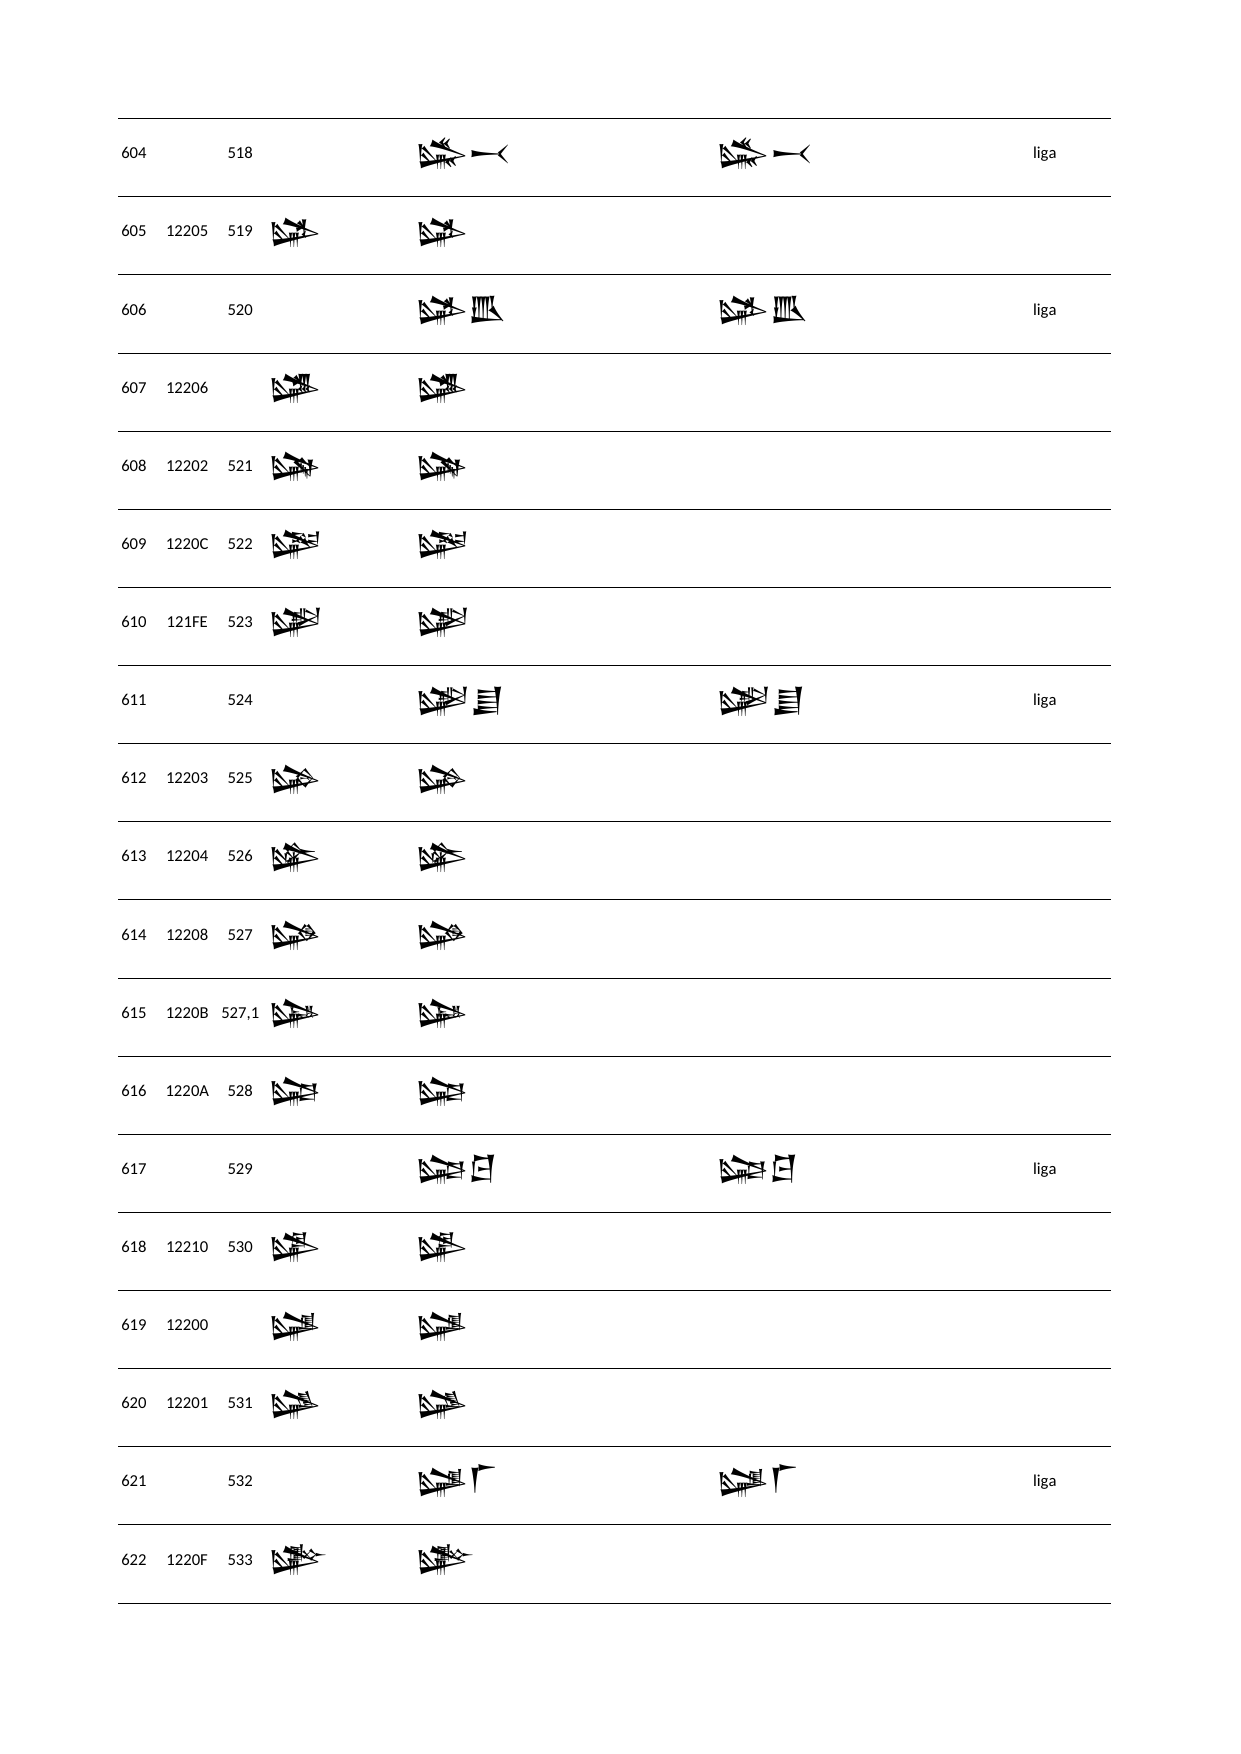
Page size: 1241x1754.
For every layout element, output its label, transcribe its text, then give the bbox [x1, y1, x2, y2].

table_cell 519 [214, 197, 266, 274]
table_cell 608 [118, 432, 160, 509]
table_cell liga [1030, 119, 1111, 196]
table_cell 1220F [160, 1525, 214, 1602]
table_cell 𒈆 [412, 354, 713, 431]
table_cell 613 [118, 822, 160, 899]
table_cell 𒈏 [412, 1525, 713, 1602]
table_cell 532 [214, 1447, 266, 1524]
table_cell 12206 [160, 354, 214, 431]
table_cell 526 [214, 822, 266, 899]
table_cell [713, 197, 1030, 274]
table_cell 518 [214, 119, 266, 196]
table_cell [1030, 822, 1111, 899]
table_cell 12200 [160, 1291, 214, 1368]
table_cell 524 [214, 666, 266, 743]
table_cell 12203 [160, 744, 214, 821]
table_cell 522 [214, 510, 266, 587]
table_cell 612 [118, 744, 160, 821]
table_cell 𒈕𒁁 [713, 119, 1030, 196]
table_cell 620 [118, 1369, 160, 1446]
table_cell [160, 1447, 214, 1524]
table_cell 𒈊𒆪 [412, 1135, 713, 1212]
table_cell 521 [214, 432, 266, 509]
table_cell [713, 979, 1030, 1056]
table_cell 616 [118, 1057, 160, 1134]
table_cell 𒈃 [266, 744, 412, 821]
table_cell [1030, 1213, 1111, 1290]
table_cell [1030, 588, 1111, 665]
table_cell 533 [214, 1525, 266, 1602]
table_cell 607 [118, 354, 160, 431]
table_cell [1030, 510, 1111, 587]
table_cell 610 [118, 588, 160, 665]
table_cell 𒇾 [266, 588, 412, 665]
table_cell 1220A [160, 1057, 214, 1134]
table_cell 𒈌 [266, 510, 412, 587]
table_cell 𒈐 [266, 1213, 412, 1290]
table_cell 𒈂 [412, 432, 713, 509]
table_cell [160, 275, 214, 352]
table_cell liga [1030, 666, 1111, 743]
table_cell 614 [118, 900, 160, 977]
table_cell [713, 354, 1030, 431]
table_cell 12202 [160, 432, 214, 509]
table_cell [266, 1447, 412, 1524]
table_cell 𒈁 [412, 1369, 713, 1446]
table_cell 𒇾 [412, 588, 713, 665]
table_cell [713, 432, 1030, 509]
table_cell 𒈁 [266, 1369, 412, 1446]
table_cell [214, 1291, 266, 1368]
table_cell [713, 1291, 1030, 1368]
table_cell 527,1 [214, 979, 266, 1056]
table_cell [1030, 1525, 1111, 1602]
table_cell 𒈀𒇲 [713, 1447, 1030, 1524]
table_cell 520 [214, 275, 266, 352]
table_cell 615 [118, 979, 160, 1056]
table_cell 12210 [160, 1213, 214, 1290]
table_cell [1030, 744, 1111, 821]
table_cell 𒈈 [412, 900, 713, 977]
table_cell 621 [118, 1447, 160, 1524]
table_cell [713, 1369, 1030, 1446]
table_cell [160, 119, 214, 196]
table_cell 𒈊𒆪 [713, 1135, 1030, 1212]
table_cell [713, 1057, 1030, 1134]
table_cell 611 [118, 666, 160, 743]
table_cell 𒈄 [412, 822, 713, 899]
table_cell 523 [214, 588, 266, 665]
table_cell [713, 588, 1030, 665]
table_cell [713, 744, 1030, 821]
table_cell 530 [214, 1213, 266, 1290]
table_cell 1220C [160, 510, 214, 587]
table_cell 529 [214, 1135, 266, 1212]
table_cell liga [1030, 1447, 1111, 1524]
table_cell 525 [214, 744, 266, 821]
table_cell 𒇾𒋗 [412, 666, 713, 743]
table_cell 𒈐 [412, 1213, 713, 1290]
table_cell 𒈊 [412, 1057, 713, 1134]
table_cell [160, 1135, 214, 1212]
table_cell 𒈃 [412, 744, 713, 821]
table_cell [713, 1213, 1030, 1290]
table_cell 𒈋 [266, 979, 412, 1056]
table_cell 𒈅𒋺 [713, 275, 1030, 352]
table_cell [266, 119, 412, 196]
table_cell 𒈏 [266, 1525, 412, 1602]
table_cell 618 [118, 1213, 160, 1290]
table_cell 𒈅𒋺 [412, 275, 713, 352]
table_cell 606 [118, 275, 160, 352]
table_cell 𒈄 [266, 822, 412, 899]
table_cell [713, 900, 1030, 977]
table_cell 617 [118, 1135, 160, 1212]
table_cell 𒈅 [412, 197, 713, 274]
table_cell [266, 666, 412, 743]
table_cell 𒈀𒇲 [412, 1447, 713, 1524]
table_cell [1030, 979, 1111, 1056]
table_cell 𒈈 [266, 900, 412, 977]
table_cell 𒈊 [266, 1057, 412, 1134]
table_cell [1030, 1057, 1111, 1134]
table_cell 𒈆 [266, 354, 412, 431]
table_cell 121FE [160, 588, 214, 665]
table_cell [214, 354, 266, 431]
table_cell 𒈅 [266, 197, 412, 274]
table_cell 604 [118, 119, 160, 196]
table_cell 12205 [160, 197, 214, 274]
table_cell [713, 510, 1030, 587]
table_cell 1220B [160, 979, 214, 1056]
table_cell liga [1030, 275, 1111, 352]
table_cell 𒈋 [412, 979, 713, 1056]
table_cell 12208 [160, 900, 214, 977]
table_cell 527 [214, 900, 266, 977]
table_cell 12204 [160, 822, 214, 899]
table_cell [266, 275, 412, 352]
table_cell 619 [118, 1291, 160, 1368]
table_cell [1030, 432, 1111, 509]
table_cell 12201 [160, 1369, 214, 1446]
table_cell 𒇾𒋗 [713, 666, 1030, 743]
table_cell [713, 1525, 1030, 1602]
table_cell [1030, 354, 1111, 431]
table_cell [1030, 900, 1111, 977]
table_cell [1030, 1369, 1111, 1446]
table_cell 𒈕𒁁 [412, 119, 713, 196]
table_cell 𒈂 [266, 432, 412, 509]
table_cell 605 [118, 197, 160, 274]
table_cell [160, 666, 214, 743]
table_cell 609 [118, 510, 160, 587]
table_cell [713, 822, 1030, 899]
table_cell 𒈌 [412, 510, 713, 587]
table_cell 528 [214, 1057, 266, 1134]
table_cell 531 [214, 1369, 266, 1446]
table_cell [1030, 197, 1111, 274]
table_cell 622 [118, 1525, 160, 1602]
table_cell liga [1030, 1135, 1111, 1212]
table_cell [266, 1135, 412, 1212]
table_cell 𒈀 [412, 1291, 713, 1368]
table_cell 𒈀 [266, 1291, 412, 1368]
table_cell [1030, 1291, 1111, 1368]
